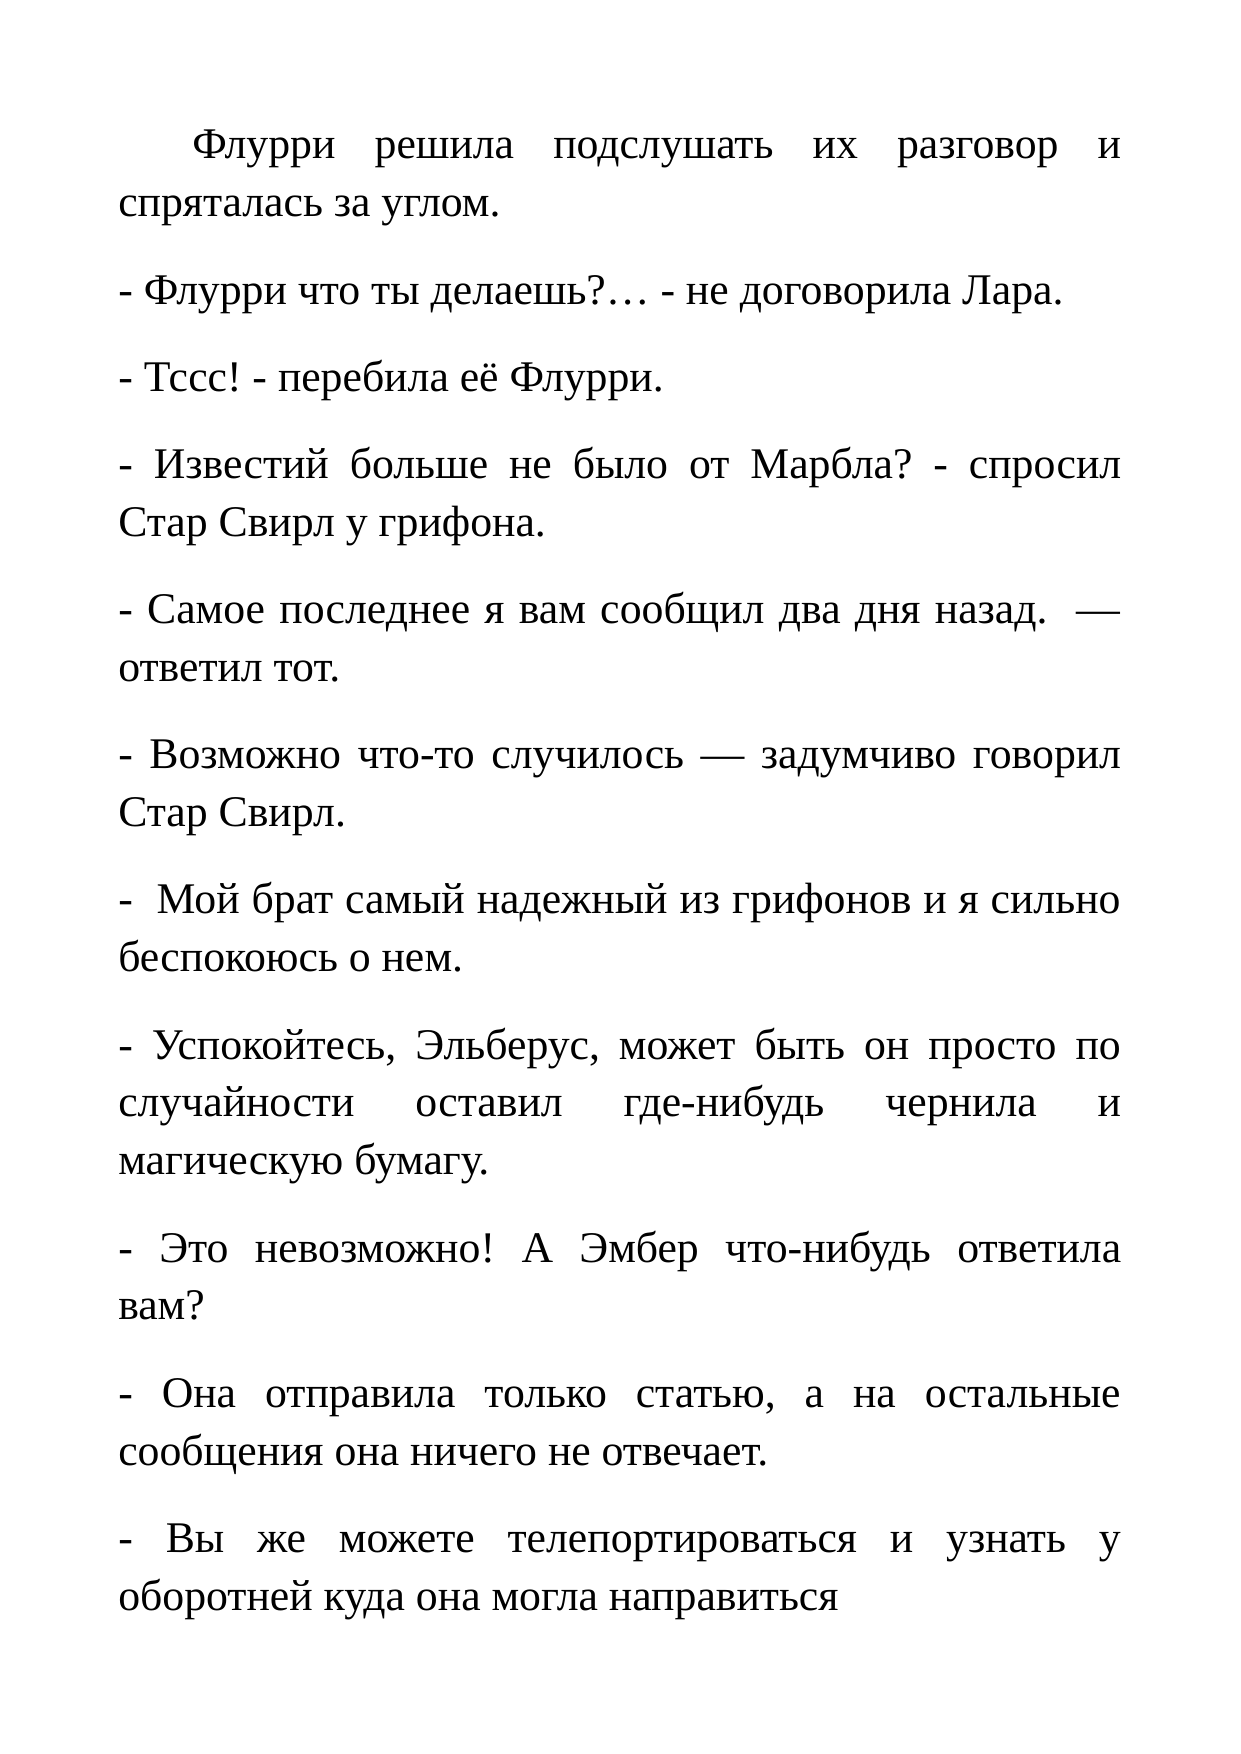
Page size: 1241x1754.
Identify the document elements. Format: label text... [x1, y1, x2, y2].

text - Возможно что-то случилось — задумчиво говорил Стар Свирл. [118, 728, 1122, 836]
text - Самое последнее я вам сообщил два дня назад. — ответил тот. [118, 583, 1122, 691]
text - Мой брат самый надежный из грифонов и я сильно беспокоюсь о нем. [118, 873, 1122, 981]
text - Флурри что ты делаешь?… - не договорила Лара. [118, 263, 1122, 313]
text - Она отправила только статью, а на остальные сообщения она ничего не отвечает. [118, 1366, 1122, 1474]
text Флурри решила подслушать их разговор и спряталась за углом. [118, 118, 1122, 226]
text - Это невозможно! А Эмбер что-нибудь ответила вам? [118, 1221, 1122, 1329]
text - Успокойтесь, Эльберус, может быть он просто по случайности оставил где-нибудь чернила и магическую бумагу. [118, 1018, 1122, 1184]
text - Вы же можете телепортироваться и узнать у оборотней куда она могла направиться [118, 1511, 1122, 1619]
text - Тссс! - перебила её Флурри. [118, 351, 1122, 401]
text - Известий больше не было от Марбла? - спросил Стар Свирл у грифона. [118, 438, 1122, 546]
